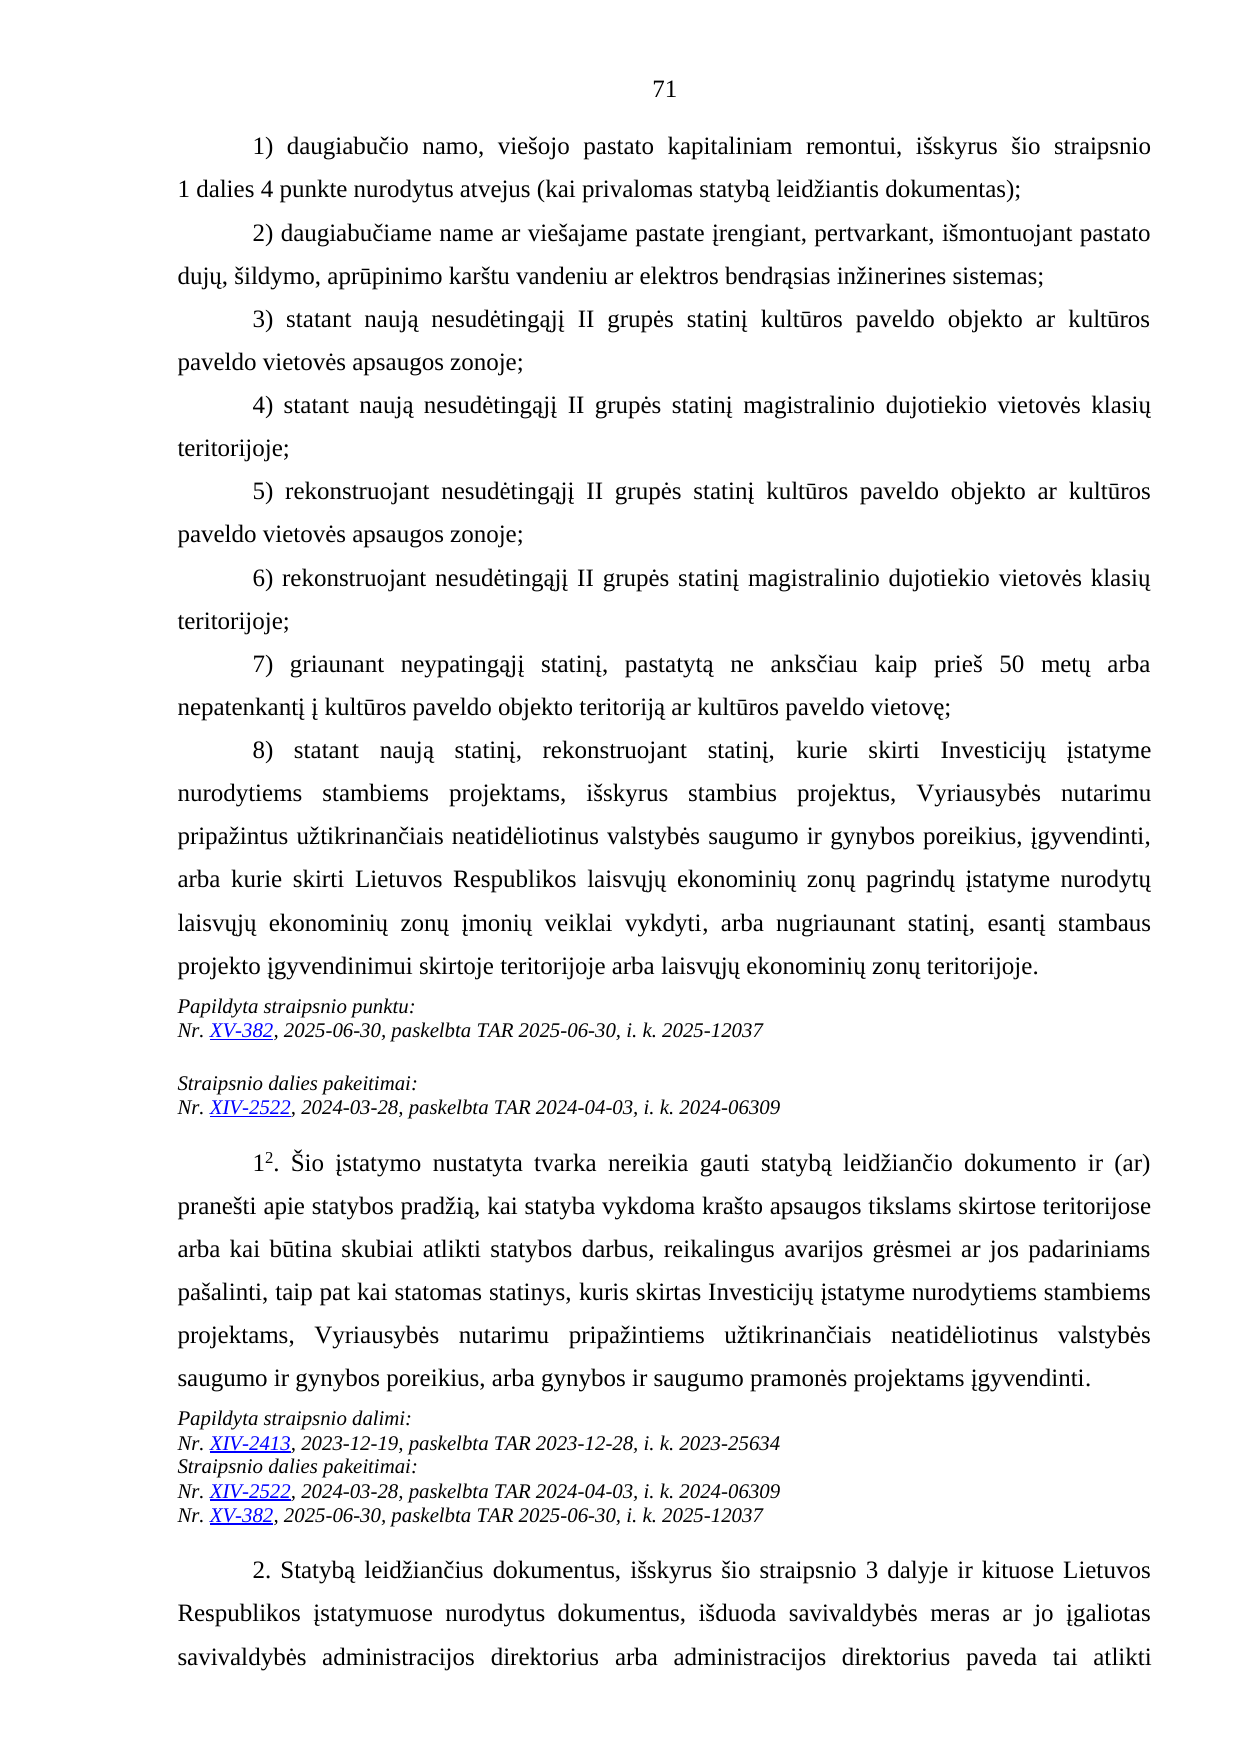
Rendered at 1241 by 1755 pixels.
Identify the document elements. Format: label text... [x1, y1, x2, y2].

text 8) statant naują statinį, rekonstruojant statinį, kurie skirti Investicijų įstatyme nurodytiems stambiems projektams, išskyrus stambius projektus, Vyriausybės nutarimu pripažintus užtikrinančiais neatidėliotinus valstybės saugumo ir gynybos poreikius, įgyvendinti, arba kurie skirti Lietuvos Respublikos laisvųjų ekonominių zonų pagrindų įstatyme nurodytų laisvųjų ekonominių zonų įmonių veiklai vykdyti, arba nugriaunant statinį, esantį stambaus projekto įgyvendinimui skirtoje teritorijoje arba laisvųjų ekonominių zonų teritorijoje. [177, 735, 1152, 979]
text 3) statant naują nesudėtingąjį II grupės statinį kultūros paveldo objekto ar kultūros paveldo vietovės apsaugos zonoje; [177, 304, 1152, 376]
text Nr. XV-382, 2025-06-30, paskelbta TAR 2025-06-30, i. k. 2025-12037 [177, 1018, 1152, 1042]
text 5) rekonstruojant nesudėtingąjį II grupės statinį kultūros paveldo objekto ar kultūros paveldo vietovės apsaugos zonoje; [177, 476, 1152, 548]
text Nr. XIV-2522, 2024-03-28, paskelbta TAR 2024-04-03, i. k. 2024-06309 [177, 1478, 1152, 1503]
text 2) daugiabučiame name ar viešajame pastate įrengiant, pertvarkant, išmontuojant pastato dujų, šildymo, aprūpinimo karštu vandeniu ar elektros bendrąsias inžinerines sistemas; [177, 218, 1152, 289]
text 6) rekonstruojant nesudėtingąjį II grupės statinį magistralinio dujotiekio vietovės klasių teritorijoje; [177, 563, 1152, 634]
text Nr. XV-382, 2025-06-30, paskelbta TAR 2025-06-30, i. k. 2025-12037 [177, 1503, 1152, 1527]
text Papildyta straipsnio punktu: [177, 994, 1152, 1018]
text 4) statant naują nesudėtingąjį II grupės statinį magistralinio dujotiekio vietovės klasių teritorijoje; [177, 390, 1152, 462]
text Straipsnio dalies pakeitimai: [177, 1071, 1152, 1095]
text Nr. XIV-2522, 2024-03-28, paskelbta TAR 2024-04-03, i. k. 2024-06309 [177, 1095, 1152, 1119]
text 7) griaunant neypatingąjį statinį, pastatytą ne anksčiau kaip prieš 50 metų arba nepatenkantį į kultūros paveldo objekto teritoriją ar kultūros paveldo vietovę; [177, 649, 1152, 721]
text Straipsnio dalies pakeitimai: [177, 1454, 1152, 1478]
text 2. Statybą leidžiančius dokumentus, išskyrus šio straipsnio 3 dalyje ir kituose Lietuvos Respublikos įstatymuose nurodytus dokumentus, išduoda savivaldybės meras ar jo įgaliotas savivaldybės administracijos direktorius arba administracijos direktorius paveda tai atlikti [177, 1555, 1152, 1670]
text Papildyta straipsnio dalimi: [177, 1406, 1152, 1430]
text 1) daugiabučio namo, viešojo pastato kapitaliniam remontui, išskyrus šio straipsnio 1 dalies 4 punkte nurodytus atvejus (kai privalomas statybą leidžiantis dokumentas); [177, 131, 1152, 203]
text 12. Šio įstatymo nustatyta tvarka nereikia gauti statybą leidžiančio dokumento ir (ar) pranešti apie statybos pradžią, kai statyba vykdoma krašto apsaugos tikslams skirtose teritorijose arba kai būtina skubiai atlikti statybos darbus, reikalingus avarijos grėsmei ar jos padariniams pašalinti, taip pat kai statomas statinys, kuris skirtas Investicijų įstatyme nurodytiems stambiems projektams, Vyriausybės nutarimu pripažintiems užtikrinančiais neatidėliotinus valstybės saugumo ir gynybos poreikius, arba gynybos ir saugumo pramonės projektams įgyvendinti. [177, 1148, 1152, 1392]
text Nr. XIV-2413, 2023-12-19, paskelbta TAR 2023-12-28, i. k. 2023-25634 [177, 1430, 1152, 1454]
